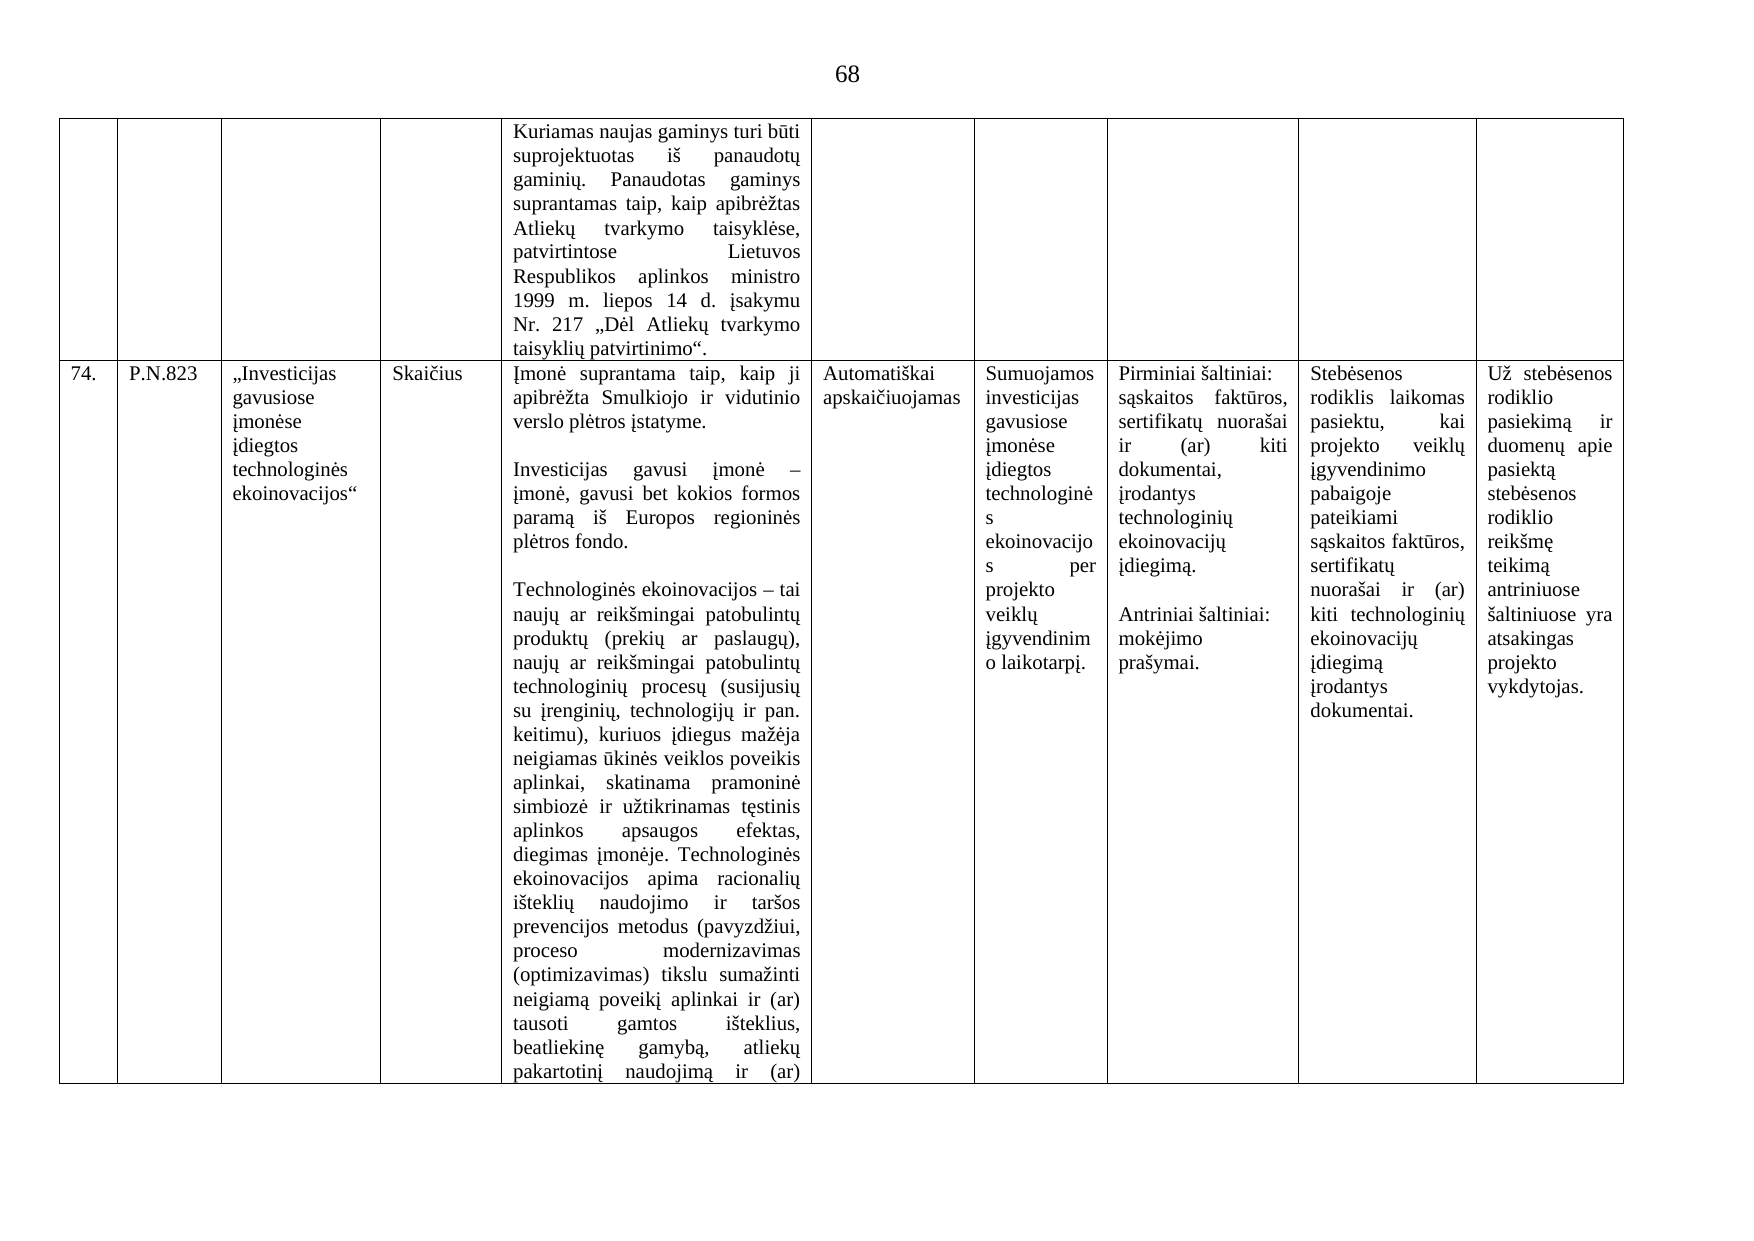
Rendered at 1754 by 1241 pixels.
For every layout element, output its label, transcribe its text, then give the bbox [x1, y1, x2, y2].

table_cell [1299, 119, 1476, 360]
table_cell Pirminiai šaltiniai: sąskaitos faktūros, sertifikatų nuorašai ir (ar) kiti dokumentai, įrodantys technologinių ekoinovacijų įdiegimą. Antriniai šaltiniai: mokėjimo prašymai. [1108, 361, 1298, 1083]
table_cell Sumuojamos investicijas gavusiose įmonėse įdiegtos technologinės ekoinovacijos per projekto veiklų įgyvendinimo laikotarpį. [975, 361, 1107, 1083]
table_cell [1108, 119, 1298, 360]
table_cell [975, 119, 1107, 360]
table_cell Automatiškai apskaičiuojamas [812, 361, 974, 1083]
table_cell Už stebėsenos rodiklio pasiekimą ir duomenų apie pasiektą stebėsenos rodiklio reikšmę teikimą antriniuose šaltiniuose yra atsakingas projekto vykdytojas. [1477, 361, 1623, 1083]
table_cell [1477, 119, 1623, 360]
table_cell [118, 119, 221, 360]
table_cell [381, 119, 501, 360]
table_cell [60, 119, 117, 360]
table_cell Įmonė suprantama taip, kaip ji apibrėžta Smulkiojo ir vidutinio verslo plėtros įstatyme. Investicijas gavusi įmonė – įmonė, gavusi bet kokios formos paramą iš Europos regioninės plėtros fondo. Technologinės ekoinovacijos – tai naujų ar reikšmingai patobulintų produktų (prekių ar paslaugų), naujų ar reikšmingai patobulintų technologinių procesų (susijusių su įrenginių, technologijų ir pan. keitimu), kuriuos įdiegus mažėja neigiamas ūkinės veiklos poveikis aplinkai, skatinama pramoninė simbiozė ir užtikrinamas tęstinis aplinkos apsaugos efektas, diegimas įmonėje. Technologinės ekoinovacijos apima racionalių išteklių naudojimo ir taršos prevencijos metodus (pavyzdžiui, proceso modernizavimas (optimizavimas) tikslu sumažinti neigiamą poveikį aplinkai ir (ar) tausoti gamtos išteklius, beatliekinę gamybą, atliekų pakartotinį naudojimą ir (ar) [502, 361, 811, 1083]
table_cell [812, 119, 974, 360]
table_cell Stebėsenos rodiklis laikomas pasiektu, kai projekto veiklų įgyvendinimo pabaigoje pateikiami sąskaitos faktūros, sertifikatų nuorašai ir (ar) kiti technologinių ekoinovacijų įdiegimą įrodantys dokumentai. [1299, 361, 1476, 1083]
table_cell [222, 119, 380, 360]
table_cell Kuriamas naujas gaminys turi būti suprojektuotas iš panaudotų gaminių. Panaudotas gaminys suprantamas taip, kaip apibrėžtas Atliekų tvarkymo taisyklėse, patvirtintose Lietuvos Respublikos aplinkos ministro 1999 m. liepos 14 d. įsakymu Nr. 217 „Dėl Atliekų tvarkymo taisyklių patvirtinimo“. [502, 119, 811, 360]
table_cell P.N.823 [118, 361, 221, 1083]
table_cell „Investicijas gavusiose įmonėse įdiegtos technologinės ekoinovacijos“ [222, 361, 380, 1083]
table_cell 74. [60, 361, 117, 1083]
table_cell Skaičius [381, 361, 501, 1083]
